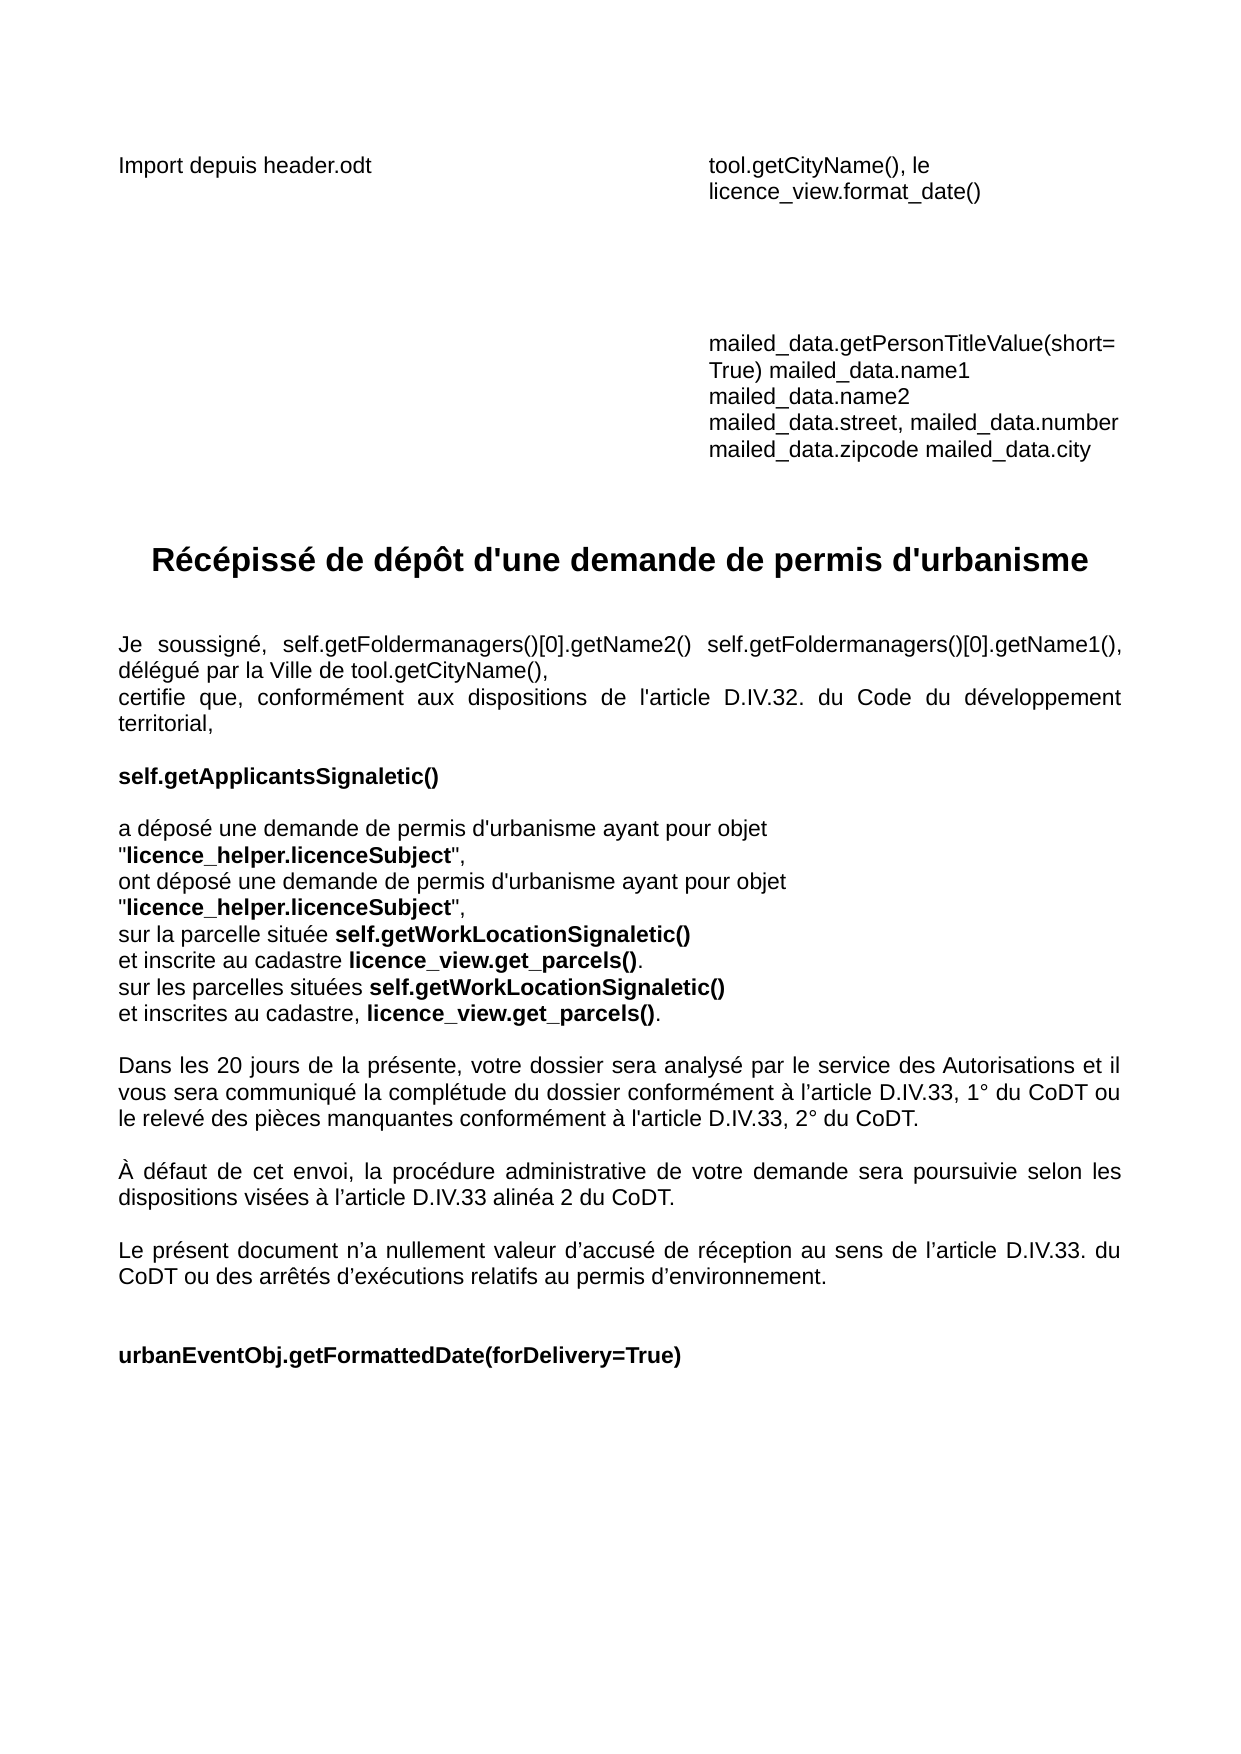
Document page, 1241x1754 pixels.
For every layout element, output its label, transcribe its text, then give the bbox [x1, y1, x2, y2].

text self.getApplicantsSignaletic() [118, 763, 1122, 789]
text urbanEventObj.getFormattedDate(forDelivery=True) [118, 1342, 1122, 1369]
text Je soussigné, self.getFoldermanagers()[0].getName2() self.getFoldermanagers()[0].getName1(), délégué par la Ville de tool.getCityName(), [118, 631, 1122, 683]
table_header tool.getCityName(), le licence_view.format_date() mailed_data.getPersonTitleValue(short=True) mailed_data.name1 mailed_data.name2 mailed_data.street, mailed_data.number mailed_data.zipcode mailed_data.city [709, 152, 1123, 474]
text Le présent document n’a nullement valeur d’accusé de réception au sens de l’article D.IV.33. du CoDT ou des arrêtés d’exécutions relatifs au permis d’environnement. [118, 1237, 1122, 1290]
text Dans les 20 jours de la présente, votre dossier sera analysé par le service des Autorisations et il vous sera communiqué la complétude du dossier conformément à l’article D.IV.33, 1° du CoDT ou le relevé des pièces manquantes conformément à l'article D.IV.33, 2° du CoDT. [118, 1052, 1122, 1132]
text ont déposé une demande de permis d'urbanisme ayant pour objet "licence_helper.licenceSubject", [118, 868, 1122, 921]
text certifie que, conformément aux dispositions de l'article D.IV.32. du Code du développement territorial, [118, 683, 1122, 736]
text sur la parcelle située self.getWorkLocationSignaletic() et inscrite au cadastre licence_view.get_parcels(). [118, 921, 1122, 973]
text sur les parcelles situées self.getWorkLocationSignaletic() et inscrites au cadastre, licence_view.get_parcels(). [118, 973, 1122, 1026]
text À défaut de cet envoi, la procédure administrative de votre demande sera poursuivie selon les dispositions visées à l’article D.IV.33 alinéa 2 du CoDT. [118, 1158, 1122, 1211]
table_header Import depuis header.odt [118, 152, 708, 474]
title Récépissé de dépôt d'une demande de permis d'urbanisme [118, 540, 1122, 578]
text a déposé une demande de permis d'urbanisme ayant pour objet "licence_helper.licenceSubject", [118, 815, 1122, 868]
